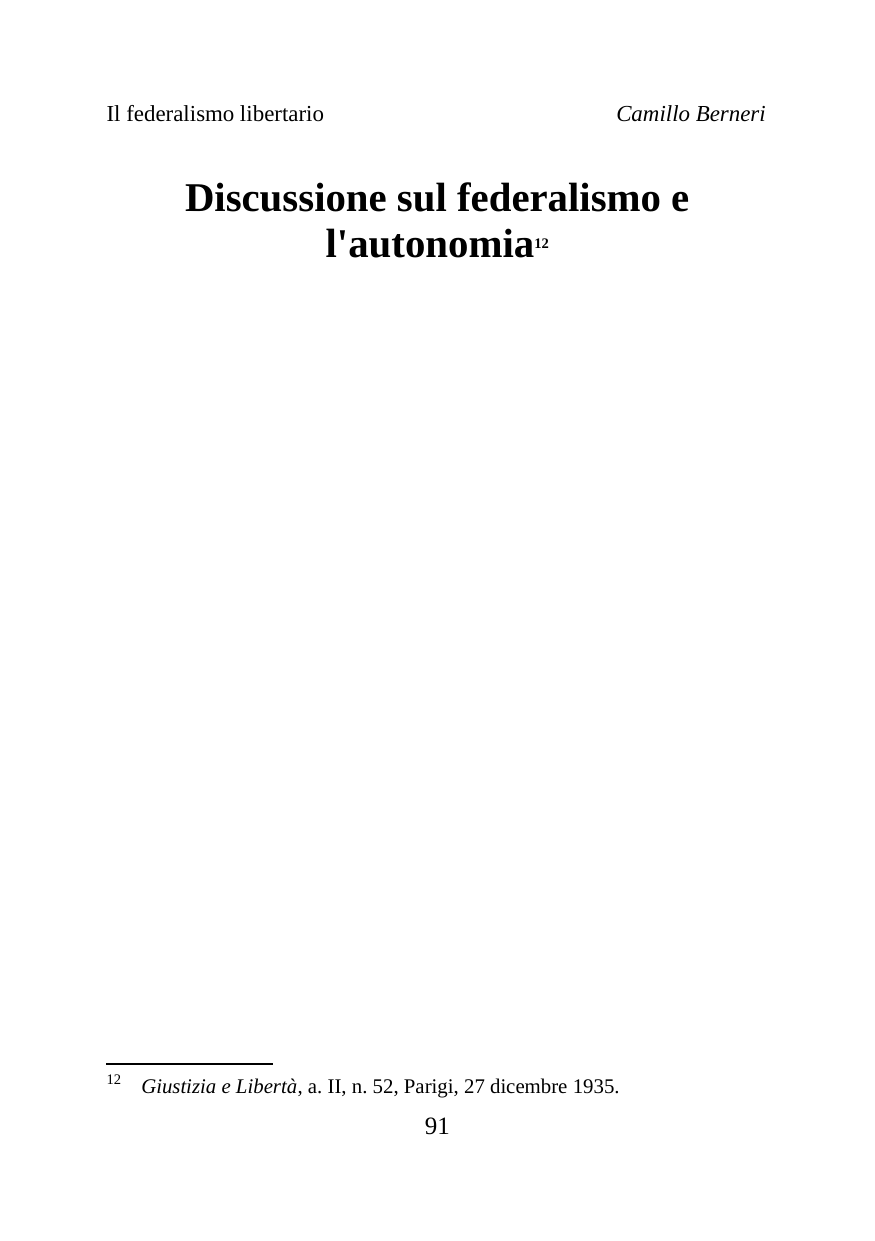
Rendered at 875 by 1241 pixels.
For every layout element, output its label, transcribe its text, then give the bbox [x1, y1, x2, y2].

text Giustizia e Libertà, a. II, n. 52, Parigi, 27 dicembre 1935. [106, 1071, 768, 1099]
subtitle Discussione sul federalismo e l'autonomia [106, 173, 768, 267]
